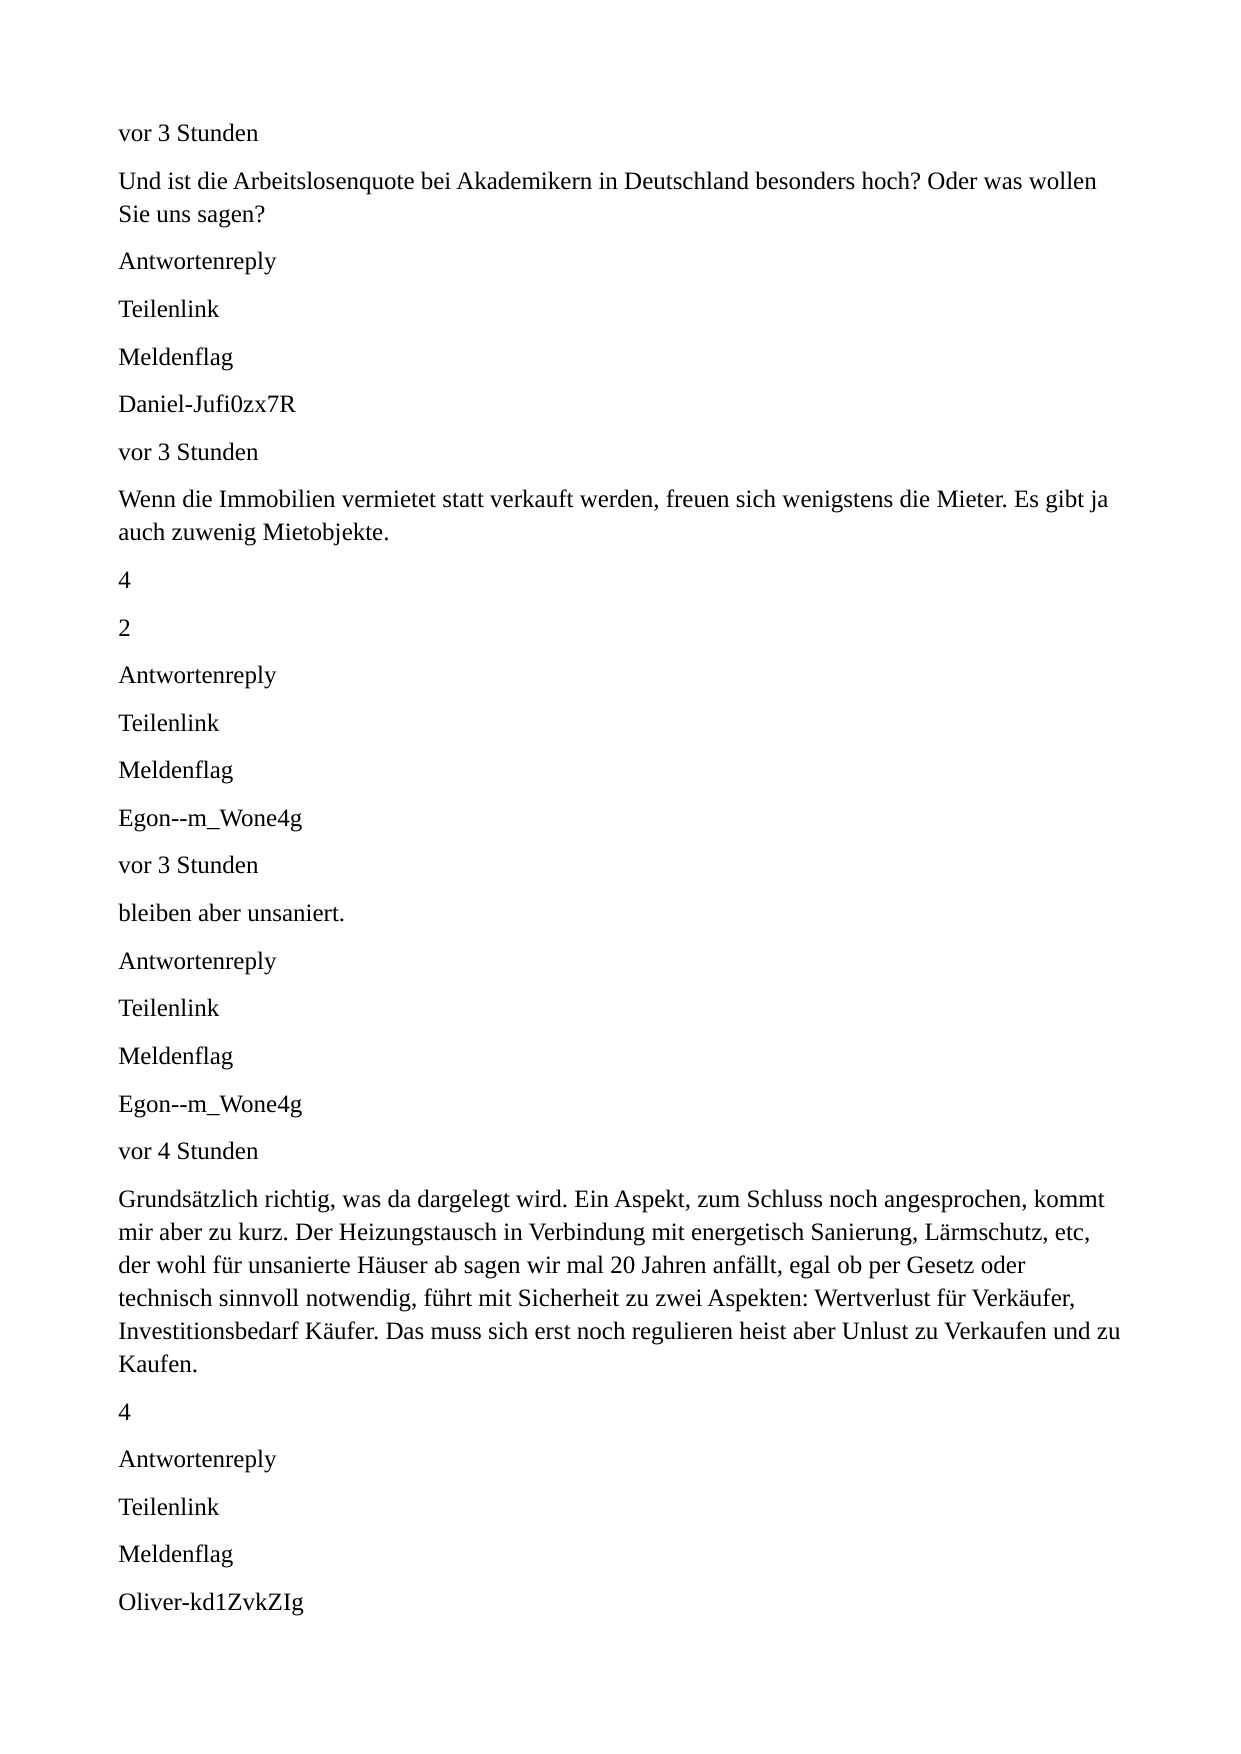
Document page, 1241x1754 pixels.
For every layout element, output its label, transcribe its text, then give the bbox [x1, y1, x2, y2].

text Egon--m_Wone4g [118, 803, 1122, 832]
text Oliver-kd1ZvkZIg [118, 1587, 1122, 1616]
text bleiben aber unsaniert. [118, 898, 1122, 927]
text Teilenlink [118, 993, 1122, 1022]
text Meldenflag [118, 342, 1122, 370]
text Antwortenreply [118, 1444, 1122, 1473]
text Egon--m_Wone4g [118, 1089, 1122, 1117]
text Und ist die Arbeitslosenquote bei Akademikern in Deutschland besonders hoch? Oder was wollen Sie uns sagen? [118, 166, 1122, 227]
text vor 3 Stunden [118, 437, 1122, 466]
text Grundsätzlich richtig, was da dargelegt wird. Ein Aspekt, zum Schluss noch angesprochen, kommt mir aber zu kurz. Der Heizungstausch in Verbindung mit energetisch Sanierung, Lärmschutz, etc, der wohl für unsanierte Häuser ab sagen wir mal 20 Jahren anfällt, egal ob per Gesetz oder technisch sinnvoll notwendig, führt mit Sicherheit zu zwei Aspekten: Wertverlust für Verkäufer, Investitionsbedarf Käufer. Das muss sich erst noch regulieren heist aber Unlust zu Verkaufen und zu Kaufen. [118, 1184, 1122, 1378]
text Antwortenreply [118, 246, 1122, 275]
text Meldenflag [118, 1041, 1122, 1070]
text Teilenlink [118, 294, 1122, 323]
text vor 3 Stunden [118, 118, 1122, 147]
text Wenn die Immobilien vermietet statt verkauft werden, freuen sich wenigstens die Mieter. Es gibt ja auch zuwenig Mietobjekte. [118, 484, 1122, 546]
text Meldenflag [118, 1539, 1122, 1568]
text Meldenflag [118, 755, 1122, 784]
text 2 [118, 613, 1122, 641]
text Teilenlink [118, 1492, 1122, 1521]
text Daniel-Jufi0zx7R [118, 389, 1122, 418]
text Antwortenreply [118, 946, 1122, 974]
text Teilenlink [118, 708, 1122, 737]
text vor 4 Stunden [118, 1136, 1122, 1165]
text 4 [118, 565, 1122, 594]
text vor 3 Stunden [118, 851, 1122, 879]
text 4 [118, 1397, 1122, 1425]
text Antwortenreply [118, 660, 1122, 689]
